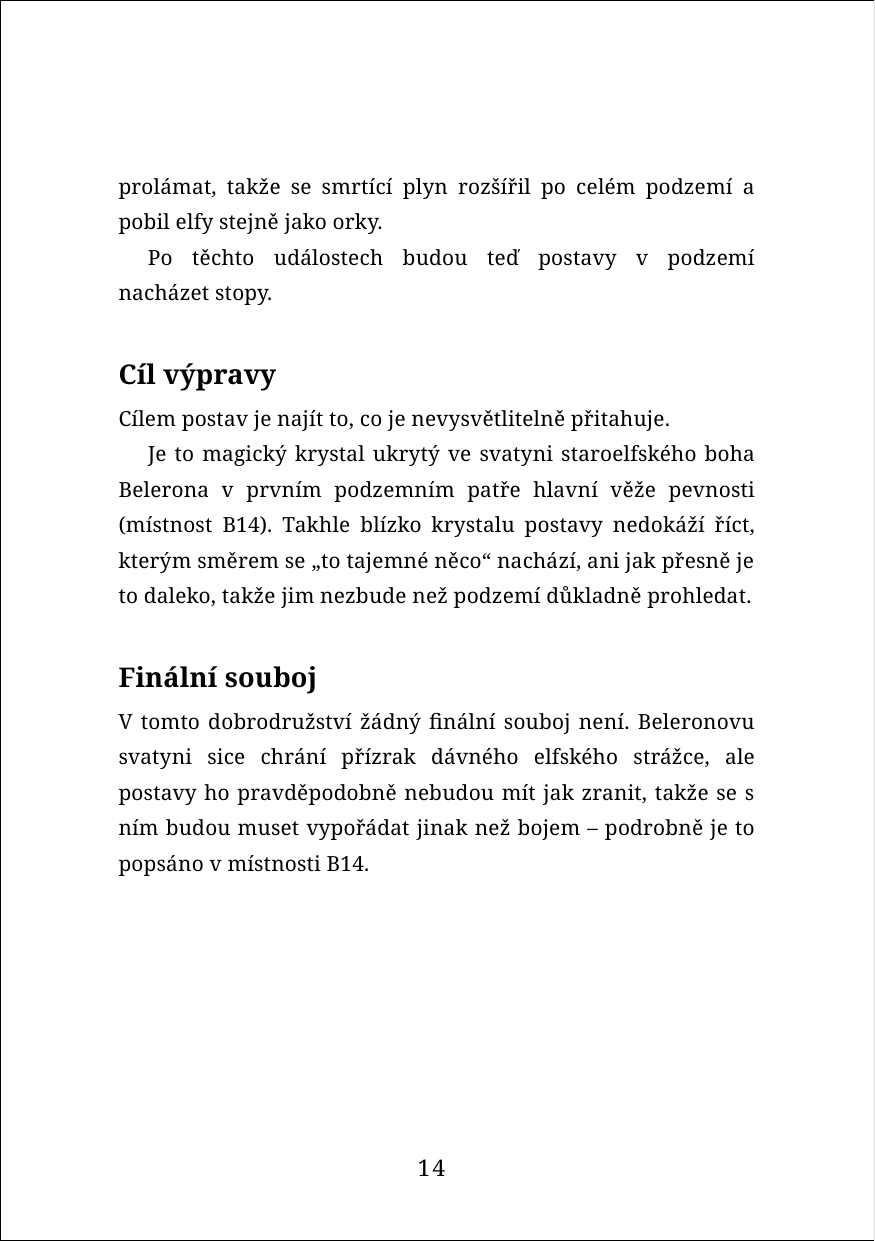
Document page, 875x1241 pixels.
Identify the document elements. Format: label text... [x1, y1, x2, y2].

text Cílem postav je najít to, co je nevysvětlitelně přitahuje. Je to magický krystal ukrytý ve svatyni staroelfského boha Belerona v prvním podzemním patře hlavní věže pevnosti (místnost B14). Takhle blízko krystalu postavy nedokáží říct, kterým směrem se „to tajemné něco“ nachází, ani jak přesně je to daleko, takže jim nezbude než podzemí důkladně prohledat. [118, 404, 756, 610]
subtitle Cíl výpravy [118, 355, 756, 392]
subtitle Finální souboj [118, 658, 756, 695]
text V tomto dobrodružství žádný finální souboj není. Beleronovu svatyni sice chrání přízrak dávného elfského strážce, ale postavy ho pravděpodobně nebudou mít jak zranit, takže se s ním budou muset vypořádat jinak než bojem – podrobně je to popsáno v místnosti B14. [118, 707, 756, 877]
text prolámat, takže se smrtící plyn rozšířil po celém podzemí a pobil elfy stejně jako orky. Po těchto událostech budou teď postavy v podzemí nacházet stopy. [118, 172, 756, 307]
